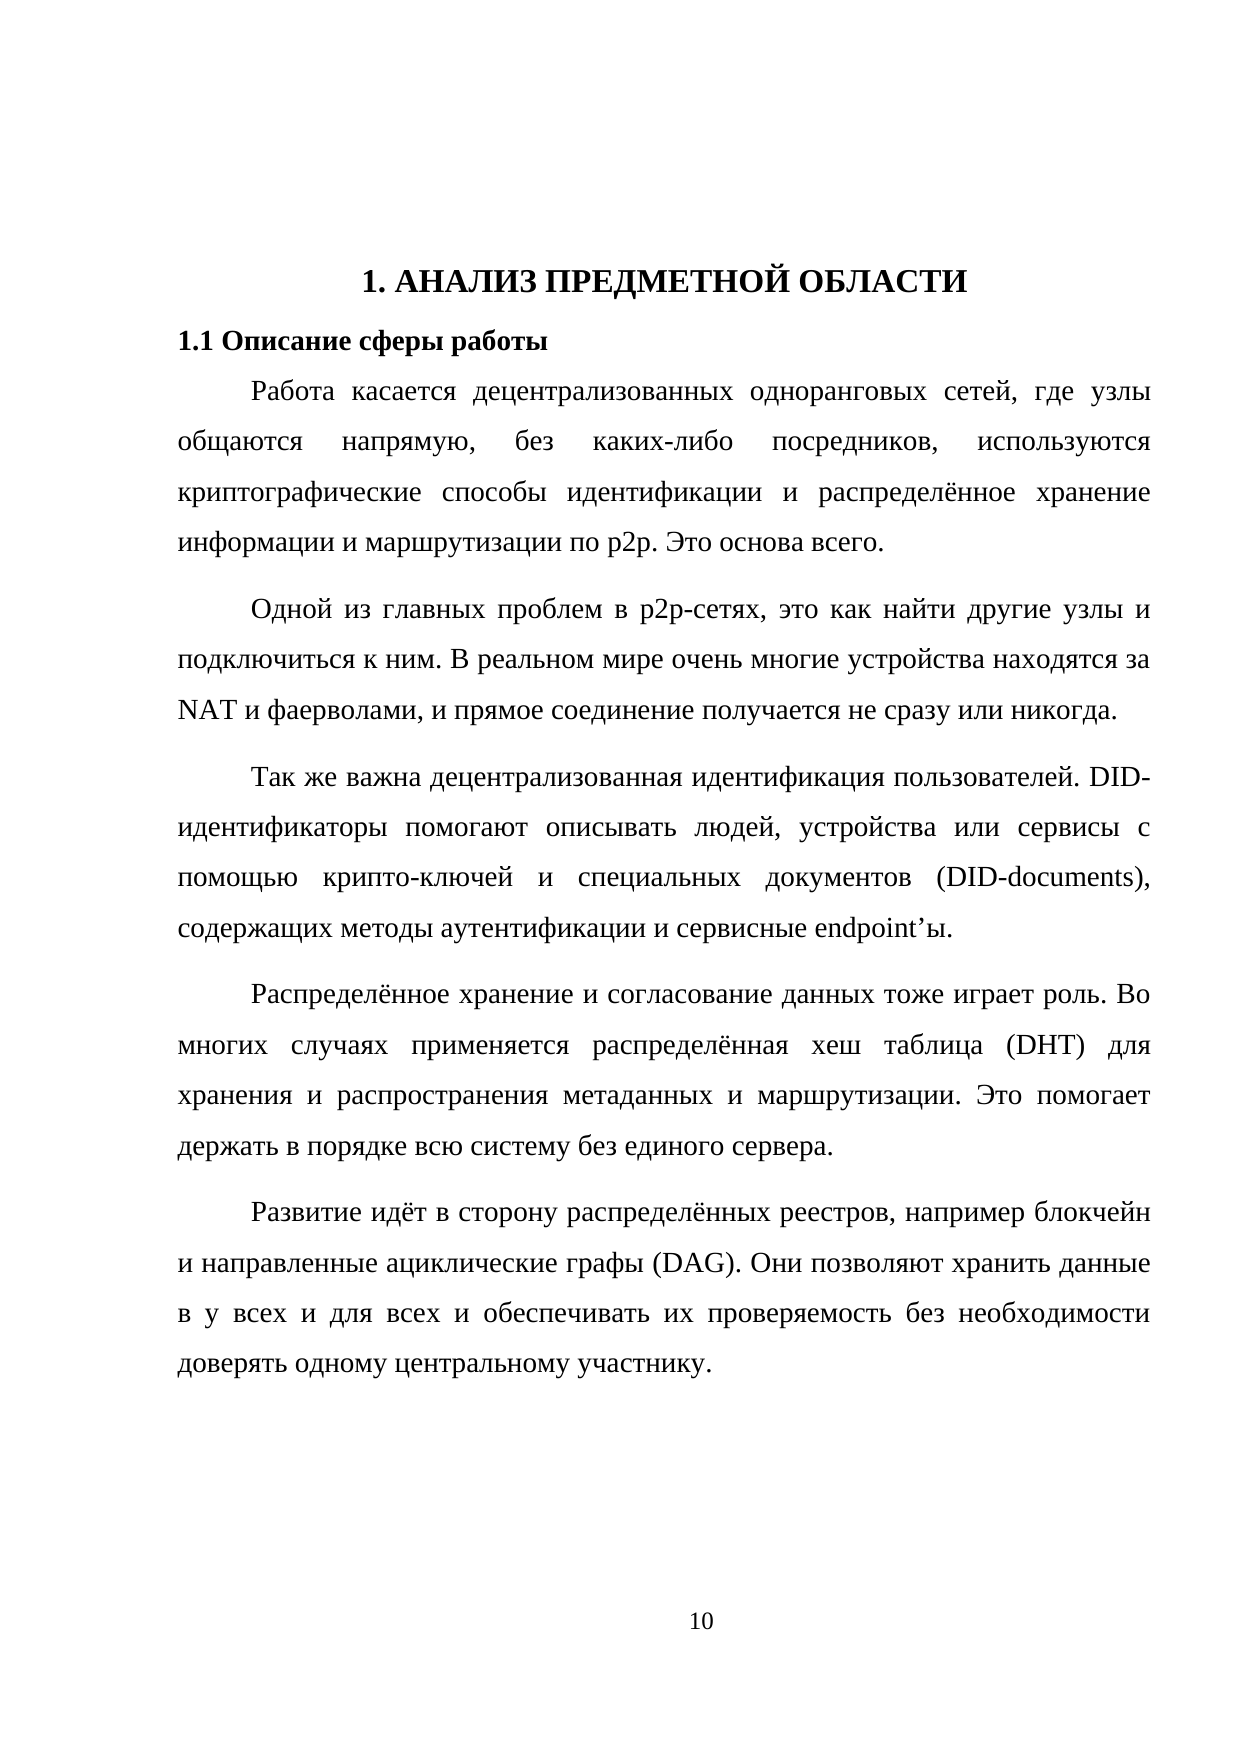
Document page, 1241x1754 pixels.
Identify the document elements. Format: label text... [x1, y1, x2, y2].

text Так же важна децентрализованная идентификация пользователей. DID-идентификаторы помогают описывать людей, устройства или сервисы с помощью крипто-ключей и специальных документов (DID-documents), содержащих методы аутентификации и сервисные endpoint’ы. [177, 759, 1152, 943]
text Развитие идёт в сторону распределённых реестров, например блокчейн и направленные ациклические графы (DAG). Они позволяют хранить данные в у всех и для всех и обеспечивать их проверяемость без необходимости доверять одному центральному участнику. [177, 1194, 1152, 1379]
text Работа касается децентрализованных одноранговых сетей, где узлы общаются напрямую, без каких-либо посредников, используются криптографические способы идентификации и распределённое хранение информации и маршрутизации по p2p. Это основа всего. [177, 373, 1152, 558]
text Одной из главных проблем в p2p-сетях, это как найти другие узлы и подключиться к ним. В реальном мире очень многие устройства находятся за NAT и фаерволами, и прямое соединение получается не сразу или никогда. [177, 591, 1152, 725]
text 1. АНАЛИЗ ПРЕДМЕТНОЙ ОБЛАСТИ [177, 261, 1152, 299]
text 1.1 Описание сферы работы [177, 323, 1152, 356]
text Распределённое хранение и согласование данных тоже играет роль. Во многих случаях применяется распределённая хеш таблица (DHT) для хранения и распространения метаданных и маршрутизации. Это помогает держать в порядке всю систему без единого сервера. [177, 977, 1152, 1161]
